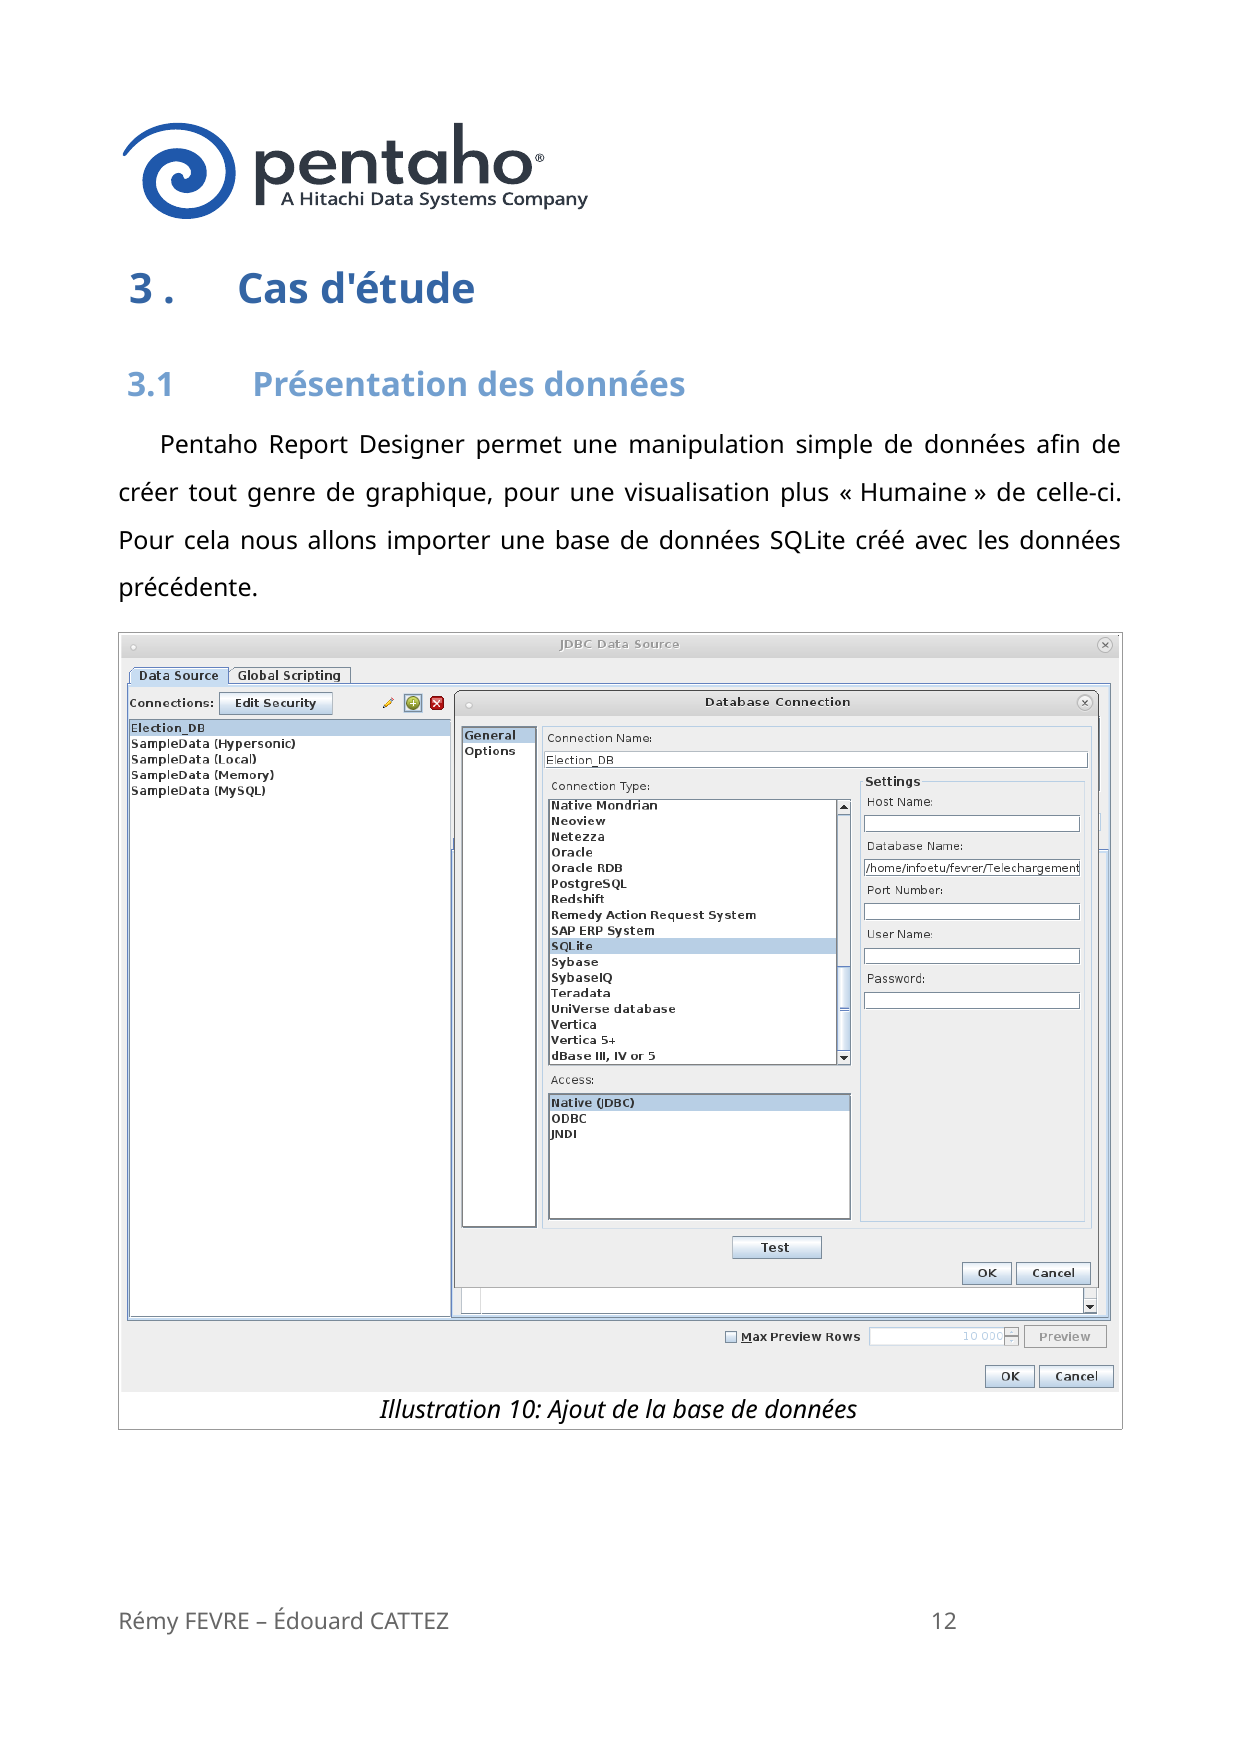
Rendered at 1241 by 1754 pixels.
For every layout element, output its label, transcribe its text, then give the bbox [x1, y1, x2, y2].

picture [121, 635, 1119, 1392]
subtitle Présentation des données [118, 361, 1122, 407]
text Pentaho Report Designer permet une manipulation simple de données afin de créer tout genre de graphique, pour une visualisation plus « Humaine » de celle-ci. Pour cela nous allons importer une base de données SQLite créé avec les données précédente. [118, 427, 1122, 604]
subtitle Cas d'étude [118, 259, 1122, 315]
text Illustration 10: Ajout de la base de données [121, 1392, 1119, 1426]
